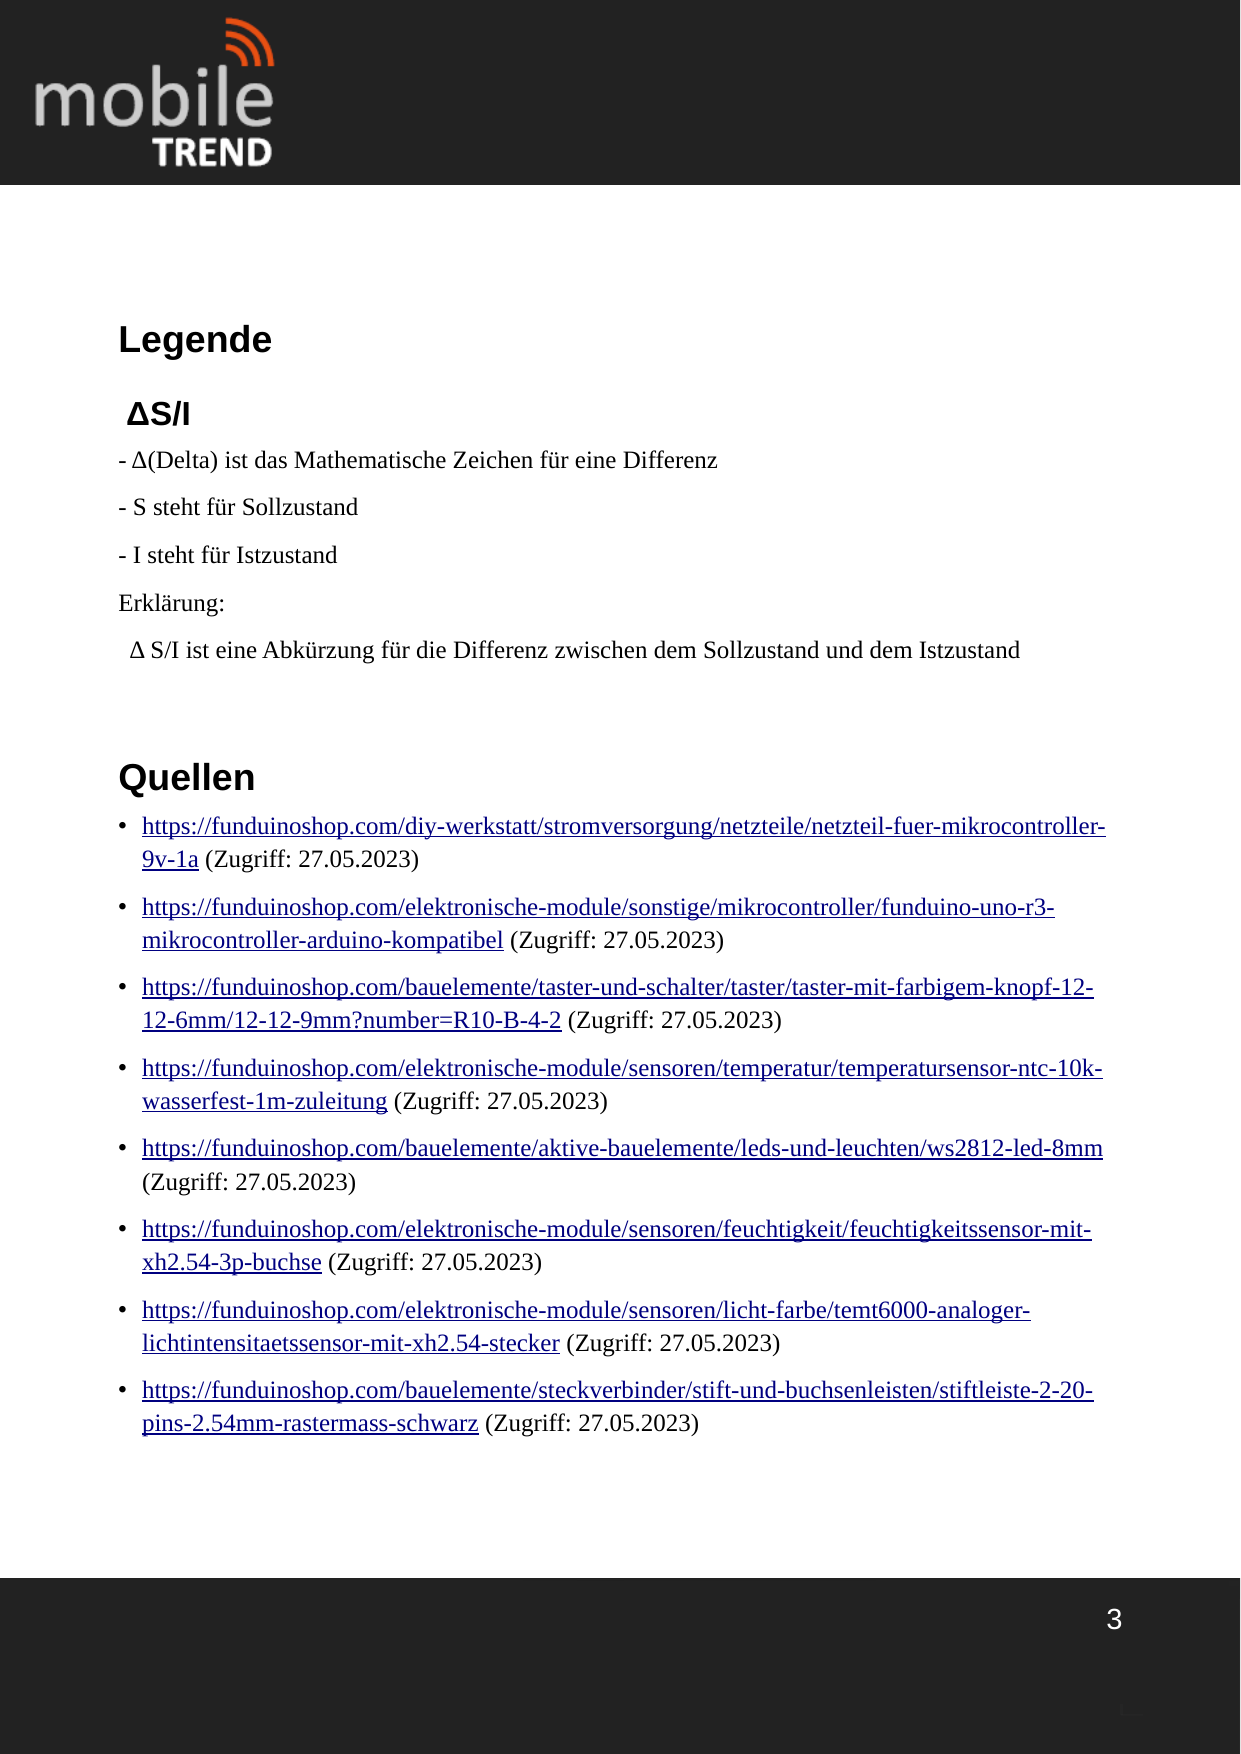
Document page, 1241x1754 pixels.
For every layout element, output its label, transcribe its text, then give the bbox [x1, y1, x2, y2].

text - S steht für Sollzustand [118, 492, 1122, 521]
list https://funduinoshop.com/bauelemente/steckverbinder/stift-und-buchsenleisten/stiftleiste-2-20-pins-2.54mm-rastermass-schwarz (Zugriff: 27.05.2023) [118, 1375, 1122, 1437]
text - I steht für Istzustand [118, 540, 1122, 569]
list https://funduinoshop.com/bauelemente/aktive-bauelemente/leds-und-leuchten/ws2812-led-8mm (Zugriff: 27.05.2023) [118, 1133, 1122, 1195]
subtitle Quellen [118, 755, 1122, 798]
list https://funduinoshop.com/elektronische-module/sensoren/temperatur/temperatursensor-ntc-10k-wasserfest-1m-zuleitung (Zugriff: 27.05.2023) [118, 1053, 1122, 1115]
picture [0, 0, 1241, 185]
text Δ S/I ist eine Abkürzung für die Differenz zwischen dem Sollzustand und dem Istzustand [118, 635, 1122, 664]
picture [0, 1578, 1241, 1754]
list https://funduinoshop.com/elektronische-module/sensoren/licht-farbe/temt6000-analoger-lichtintensitaetssensor-mit-xh2.54-stecker (Zugriff: 27.05.2023) [118, 1295, 1122, 1357]
list https://funduinoshop.com/diy-werkstatt/stromversorgung/netzteile/netzteil-fuer-mikrocontroller-9v-1a (Zugriff: 27.05.2023) [118, 811, 1122, 873]
list https://funduinoshop.com/elektronische-module/sensoren/feuchtigkeit/feuchtigkeitssensor-mit-xh2.54-3p-buchse (Zugriff: 27.05.2023) [118, 1214, 1122, 1276]
text - Δ(Delta) ist das Mathematische Zeichen für eine Differenz [118, 445, 1122, 473]
subtitle ΔS/I [118, 394, 1122, 432]
text Erklärung: [118, 588, 1122, 616]
list https://funduinoshop.com/elektronische-module/sonstige/mikrocontroller/funduino-uno-r3-mikrocontroller-arduino-kompatibel (Zugriff: 27.05.2023) [118, 892, 1122, 953]
list https://funduinoshop.com/bauelemente/taster-und-schalter/taster/taster-mit-farbigem-knopf-12-12-6mm/12-12-9mm?number=R10-B-4-2 (Zugriff: 27.05.2023) [118, 972, 1122, 1034]
subtitle Legende [118, 317, 1122, 361]
